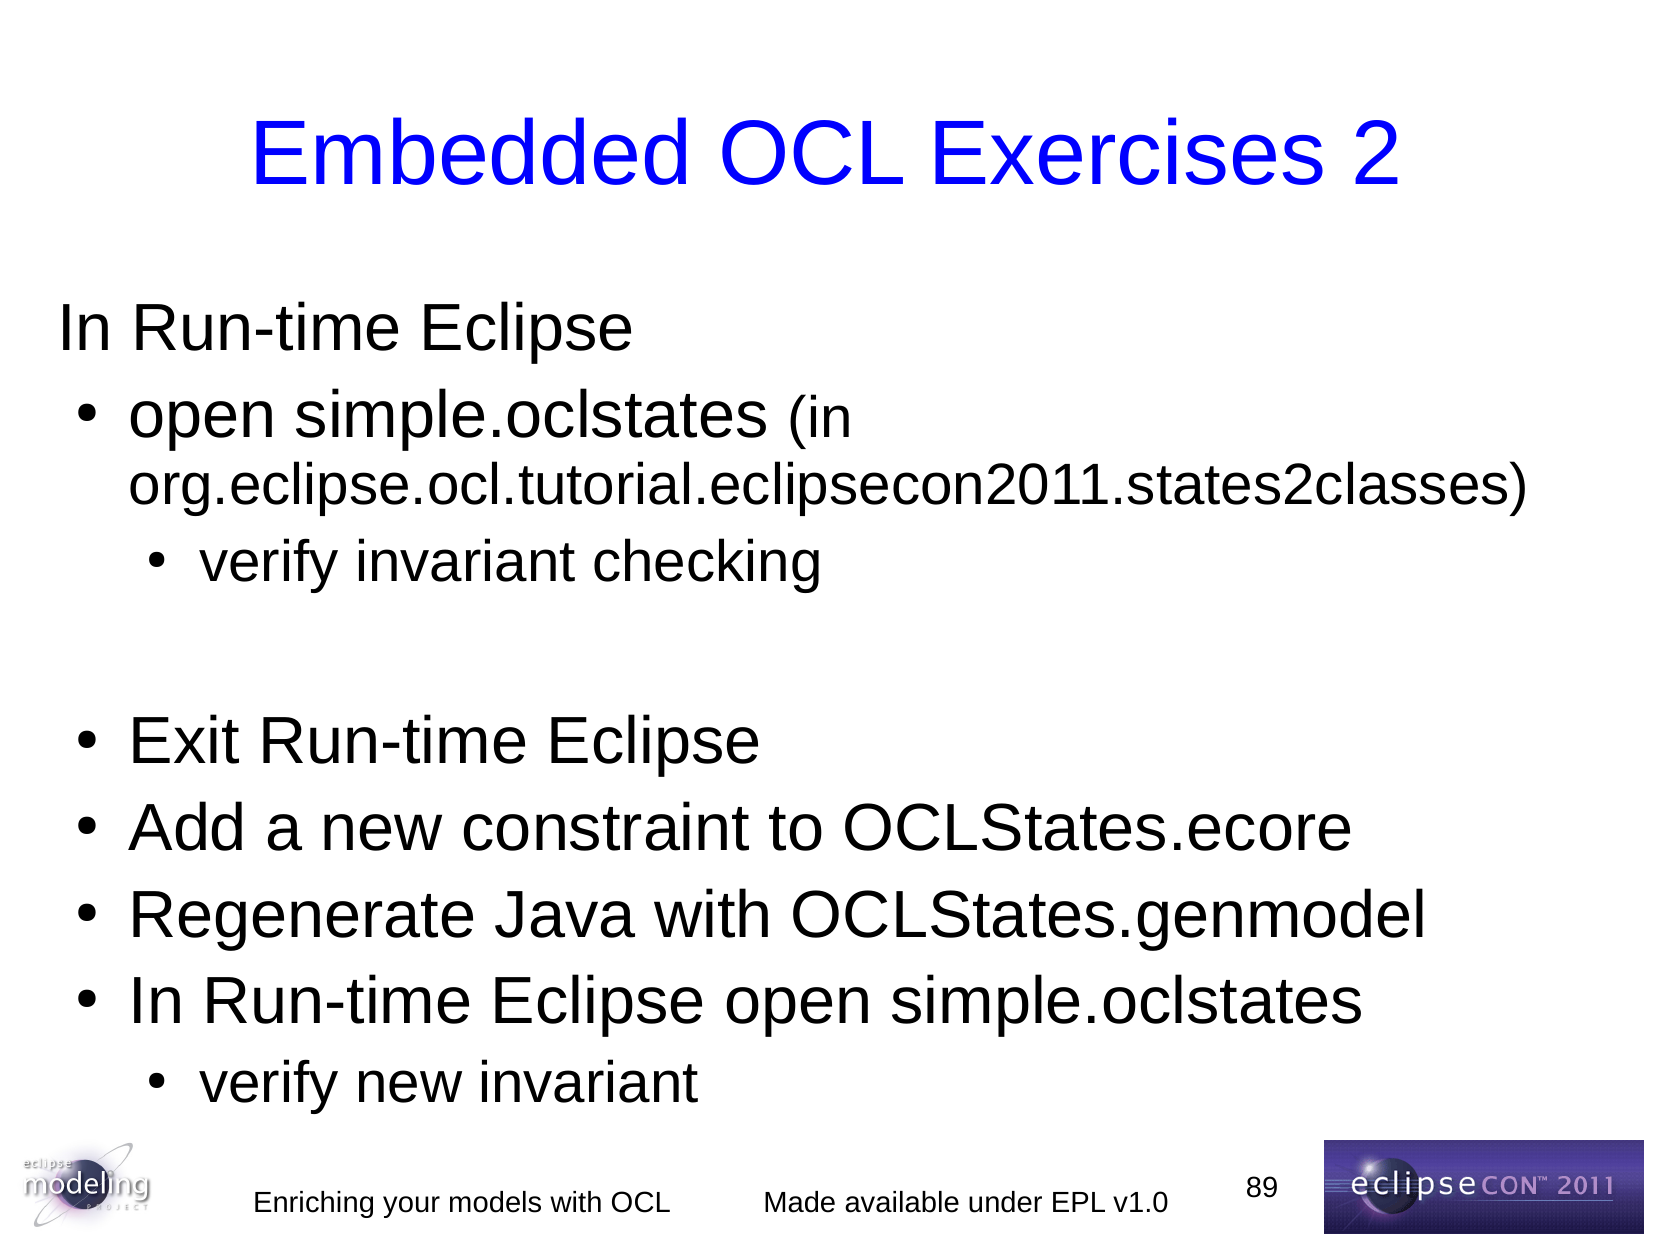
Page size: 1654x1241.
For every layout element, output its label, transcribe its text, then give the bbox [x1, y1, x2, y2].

picture [1324, 1140, 1644, 1234]
list In Run-time Eclipse open simple.oclstates (in org.eclipse.ocl.tutorial.eclipsecon2011.states2classes) verify invariant checking Exit Run-time Eclipse Add a new constraint to OCLStates.ecore Regenerate Java with OCLStates.genmodel In Run-time Eclipse open simple.oclstates verify new invariant [57, 290, 1613, 1115]
title Embedded OCL Exercises 2 [82, 56, 1571, 250]
picture [9, 1136, 156, 1235]
